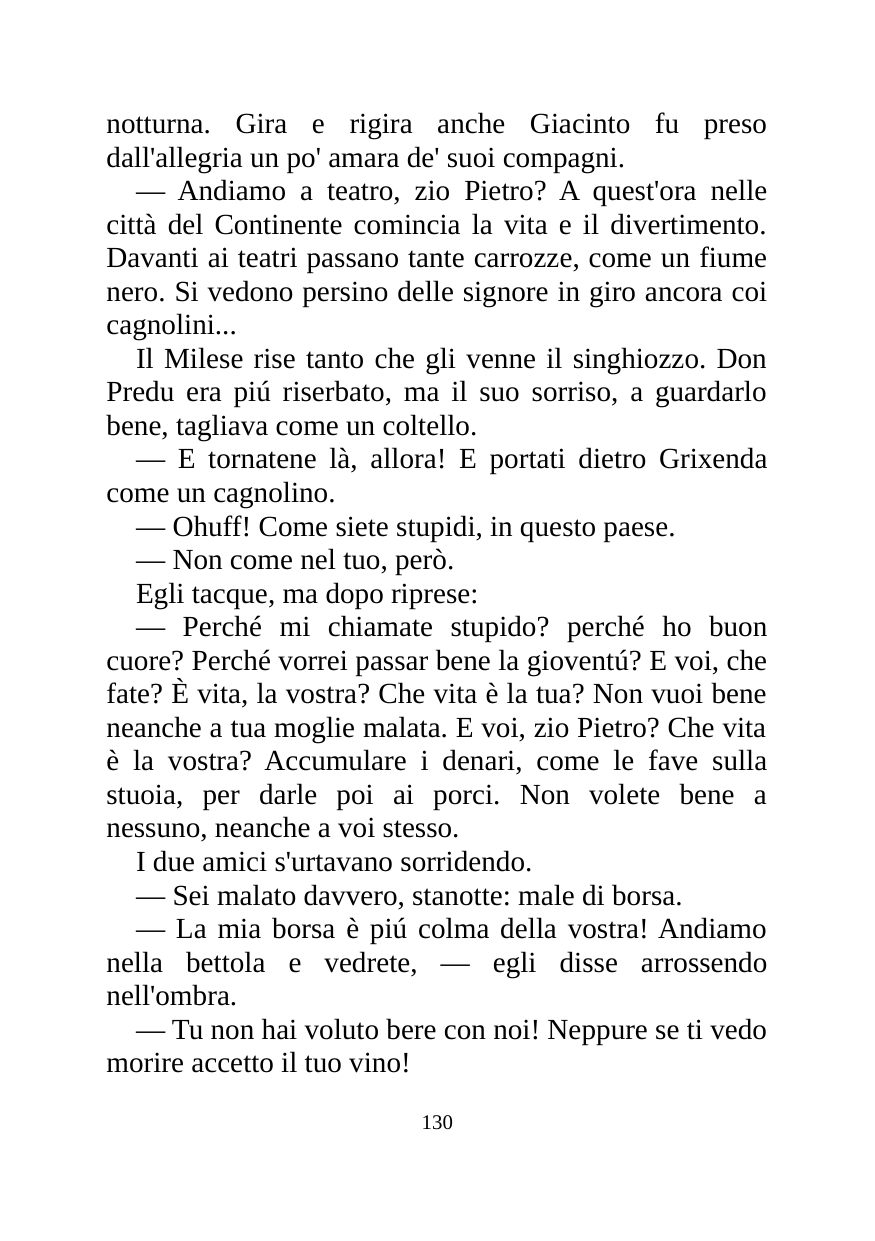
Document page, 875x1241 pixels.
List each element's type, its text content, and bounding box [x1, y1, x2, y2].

text — Ohuff! Come siete stupidi, in questo paese. [106, 509, 768, 542]
text — Andiamo a teatro, zio Pietro? A quest'ora nelle città del Continente comincia la vita e il divertimento. Davanti ai teatri passano tante carrozze, come un fiume nero. Si vedono persino delle signore in giro ancora coi cagnolini... [106, 173, 768, 341]
text — Tu non hai voluto bere con noi! Neppure se ti vedo morire accetto il tuo vino! [106, 1012, 768, 1079]
text I due amici s'urtavano sorridendo. [106, 844, 768, 878]
text — Perché mi chiamate stupido? perché ho buon cuore? Perché vorrei passar bene la gioventú? E voi, che fate? È vita, la vostra? Che vita è la tua? Non vuoi bene neanche a tua moglie malata. E voi, zio Pietro? Che vita è la vostra? Accumulare i denari, come le fave sulla stuoia, per darle poi ai porci. Non volete bene a nessuno, neanche a voi stesso. [106, 609, 768, 844]
text notturna. Gira e rigira anche Giacinto fu preso dall'allegria un po' amara de' suoi compagni. [106, 106, 768, 173]
text — Sei malato davvero, stanotte: male di borsa. [106, 878, 768, 911]
text — Non come nel tuo, però. [106, 542, 768, 576]
text Egli tacque, ma dopo riprese: [106, 576, 768, 609]
text — E tornatene là, allora! E portati dietro Grixenda come un cagnolino. [106, 442, 768, 509]
text — La mia borsa è piú colma della vostra! Andiamo nella bettola e vedrete, — egli disse arrossendo nell'ombra. [106, 911, 768, 1012]
text Il Milese rise tanto che gli venne il singhiozzo. Don Predu era piú riserbato, ma il suo sorriso, a guardarlo bene, tagliava come un coltello. [106, 341, 768, 442]
